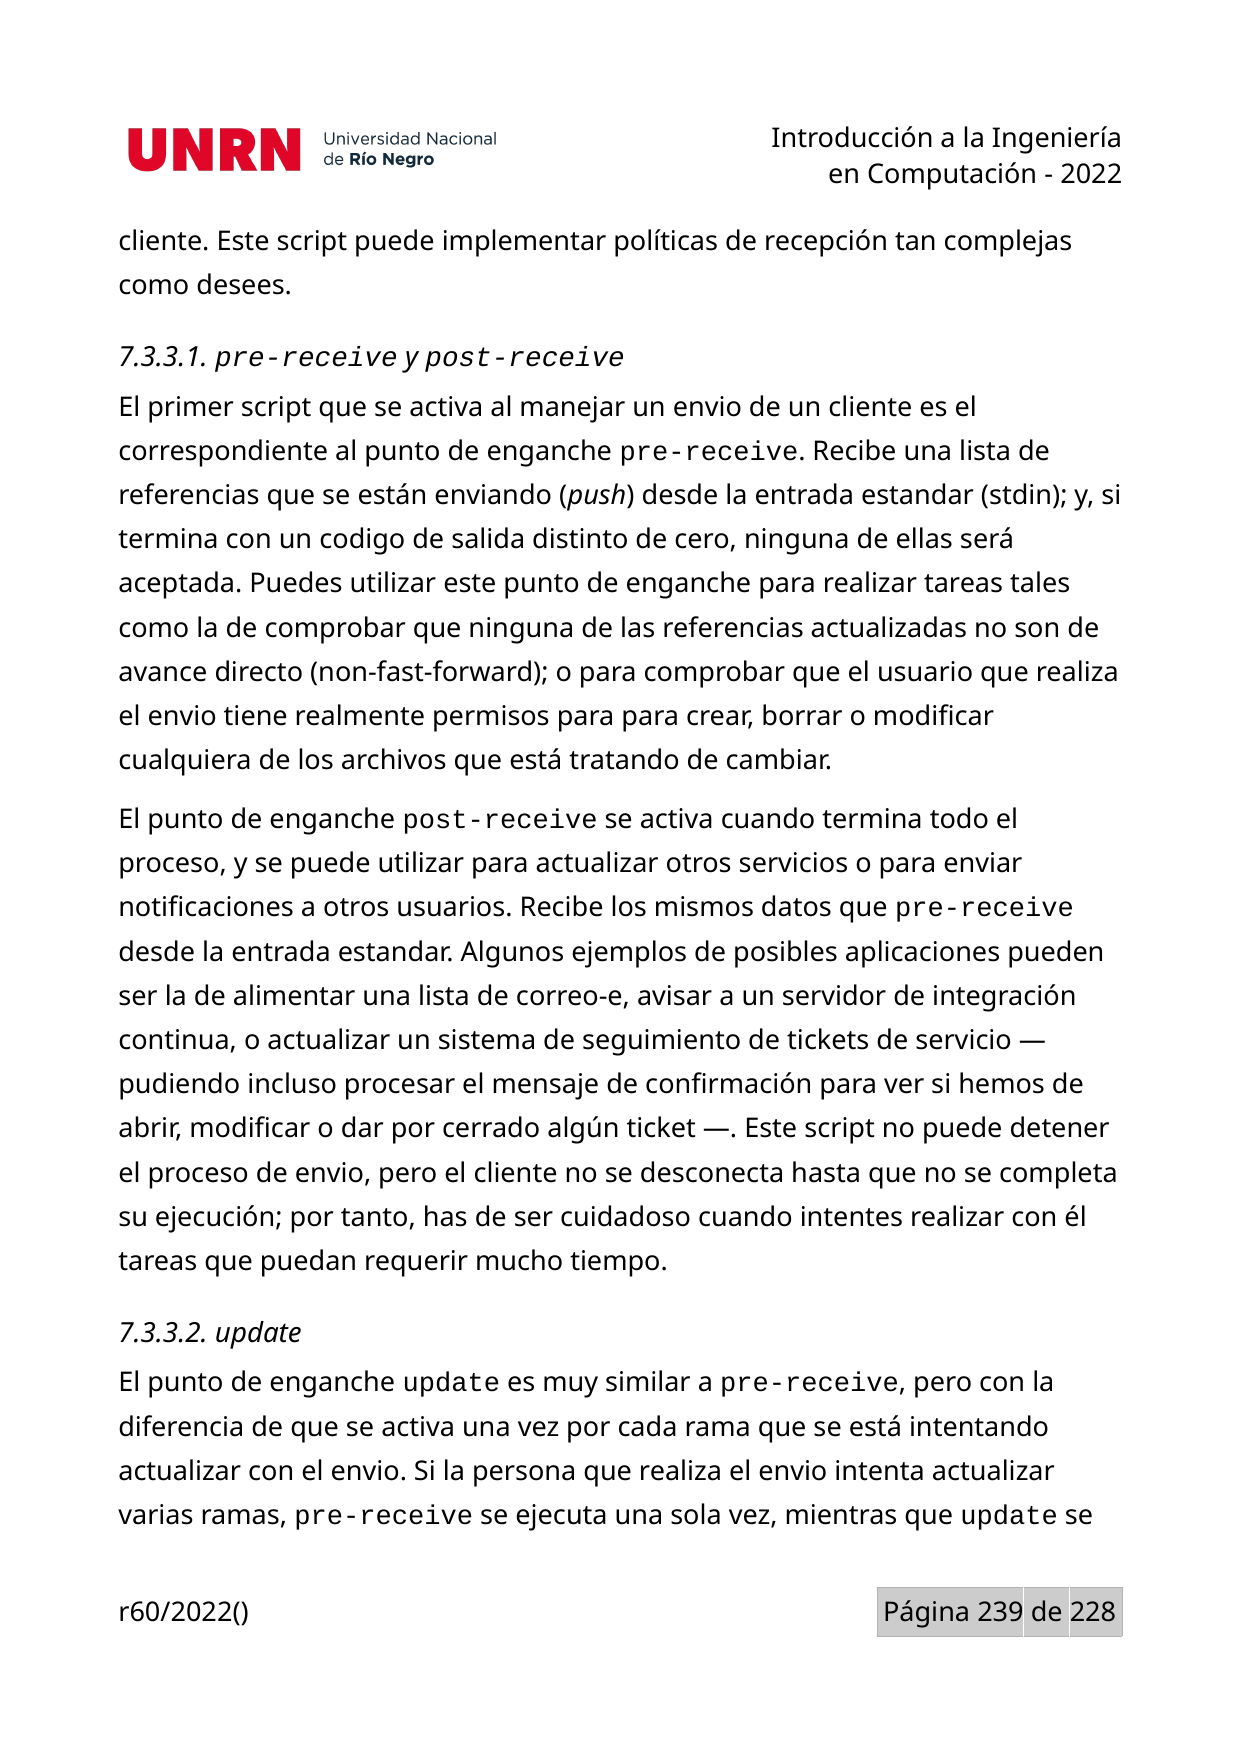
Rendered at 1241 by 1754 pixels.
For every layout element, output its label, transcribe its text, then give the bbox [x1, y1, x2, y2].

subtitle 7.3.3.1. pre-receive y post-receive [118, 337, 1122, 374]
text El primer script que se activa al manejar un envio de un cliente es el correspondiente al punto de enganche pre-receive. Recibe una lista de referencias que se están enviando (push) desde la entrada estandar (stdin); y, si termina con un codigo de salida distinto de cero, ninguna de ellas será aceptada. Puedes utilizar este punto de enganche para realizar tareas tales como la de comprobar que ninguna de las referencias actualizadas no son de avance directo (non-fast-forward); o para comprobar que el usuario que realiza el envio tiene realmente permisos para para crear, borrar o modificar cualquiera de los archivos que está tratando de cambiar. [118, 387, 1122, 777]
subtitle 7.3.3.2. update [118, 1313, 1122, 1350]
text El punto de enganche post-receive se activa cuando termina todo el proceso, y se puede utilizar para actualizar otros servicios o para enviar notificaciones a otros usuarios. Recibe los mismos datos que pre-receive desde la entrada estandar. Algunos ejemplos de posibles aplicaciones pueden ser la de alimentar una lista de correo-e, avisar a un servidor de integración continua, o actualizar un sistema de seguimiento de tickets de servicio — pudiendo incluso procesar el mensaje de confirmación para ver si hemos de abrir, modificar o dar por cerrado algún ticket —. Este script no puede detener el proceso de envio, pero el cliente no se desconecta hasta que no se completa su ejecución; por tanto, has de ser cuidadoso cuando intentes realizar con él tareas que puedan requerir mucho tiempo. [118, 799, 1122, 1278]
picture [118, 118, 505, 180]
text cliente. Este script puede implementar políticas de recepción tan complejas como desees. [118, 221, 1122, 302]
text El punto de enganche update es muy similar a pre-receive, pero con la diferencia de que se activa una vez por cada rama que se está intentando actualizar con el envio. Si la persona que realiza el envio intenta actualizar varias ramas, pre-receive se ejecuta una sola vez, mientras que update se [118, 1363, 1122, 1533]
